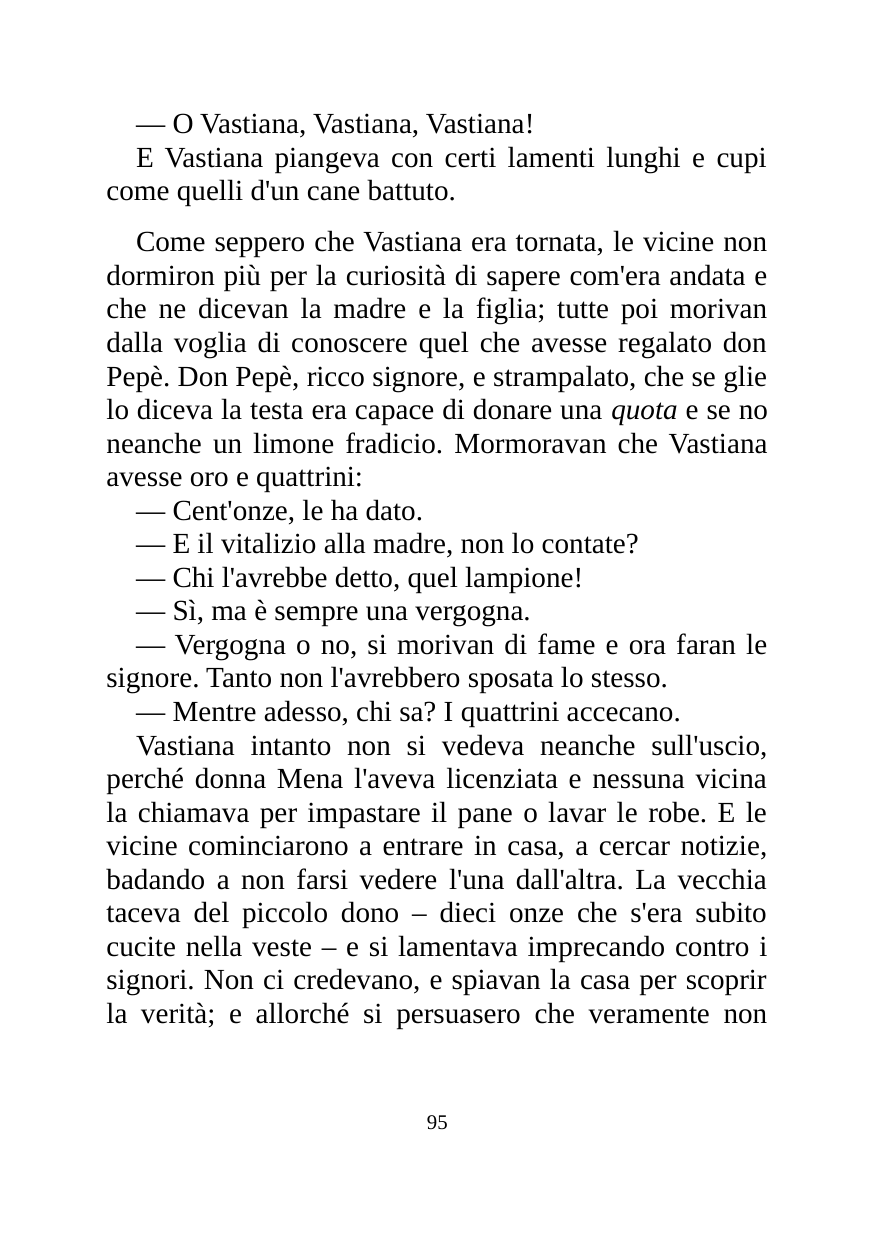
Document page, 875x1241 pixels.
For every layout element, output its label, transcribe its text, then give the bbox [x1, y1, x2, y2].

text — Chi l'avrebbe detto, quel lampione! [106, 560, 768, 593]
text Come seppero che Vastiana era tornata, le vicine non dormiron più per la curiosità di sapere com'era andata e che ne dicevan la madre e la figlia; tutte poi morivan dalla voglia di conoscere quel che avesse regalato don Pepè. Don Pepè, ricco signore, e strampalato, che se glie lo diceva la testa era capace di donare una quota e se no neanche un limone fradicio. Mormoravan che Vastiana avesse oro e quattrini: [106, 224, 768, 493]
text E Vastiana piangeva con certi lamenti lunghi e cupi come quelli d'un cane battuto. [106, 140, 768, 207]
text — Sì, ma è sempre una vergogna. [106, 593, 768, 627]
text — E il vitalizio alla madre, non lo contate? [106, 526, 768, 560]
text — Cent'onze, le ha dato. [106, 493, 768, 526]
text Vastiana intanto non si vedeva neanche sull'uscio, perché donna Mena l'aveva licenziata e nessuna vicina la chiamava per impastare il pane o lavar le robe. E le vicine cominciarono a entrare in casa, a cercar notizie, badando a non farsi vedere l'una dall'altra. La vecchia taceva del piccolo dono – dieci onze che s'era subito cucite nella veste – e si lamentava imprecando contro i signori. Non ci credevano, e spiavan la casa per scoprir la verità; e allorché si persuasero che veramente non [106, 728, 768, 1029]
text — O Vastiana, Vastiana, Vastiana! [106, 106, 768, 140]
text — Vergogna o no, si morivan di fame e ora faran le signore. Tanto non l'avrebbero sposata lo stesso. [106, 627, 768, 694]
text — Mentre adesso, chi sa? I quattrini accecano. [106, 694, 768, 728]
